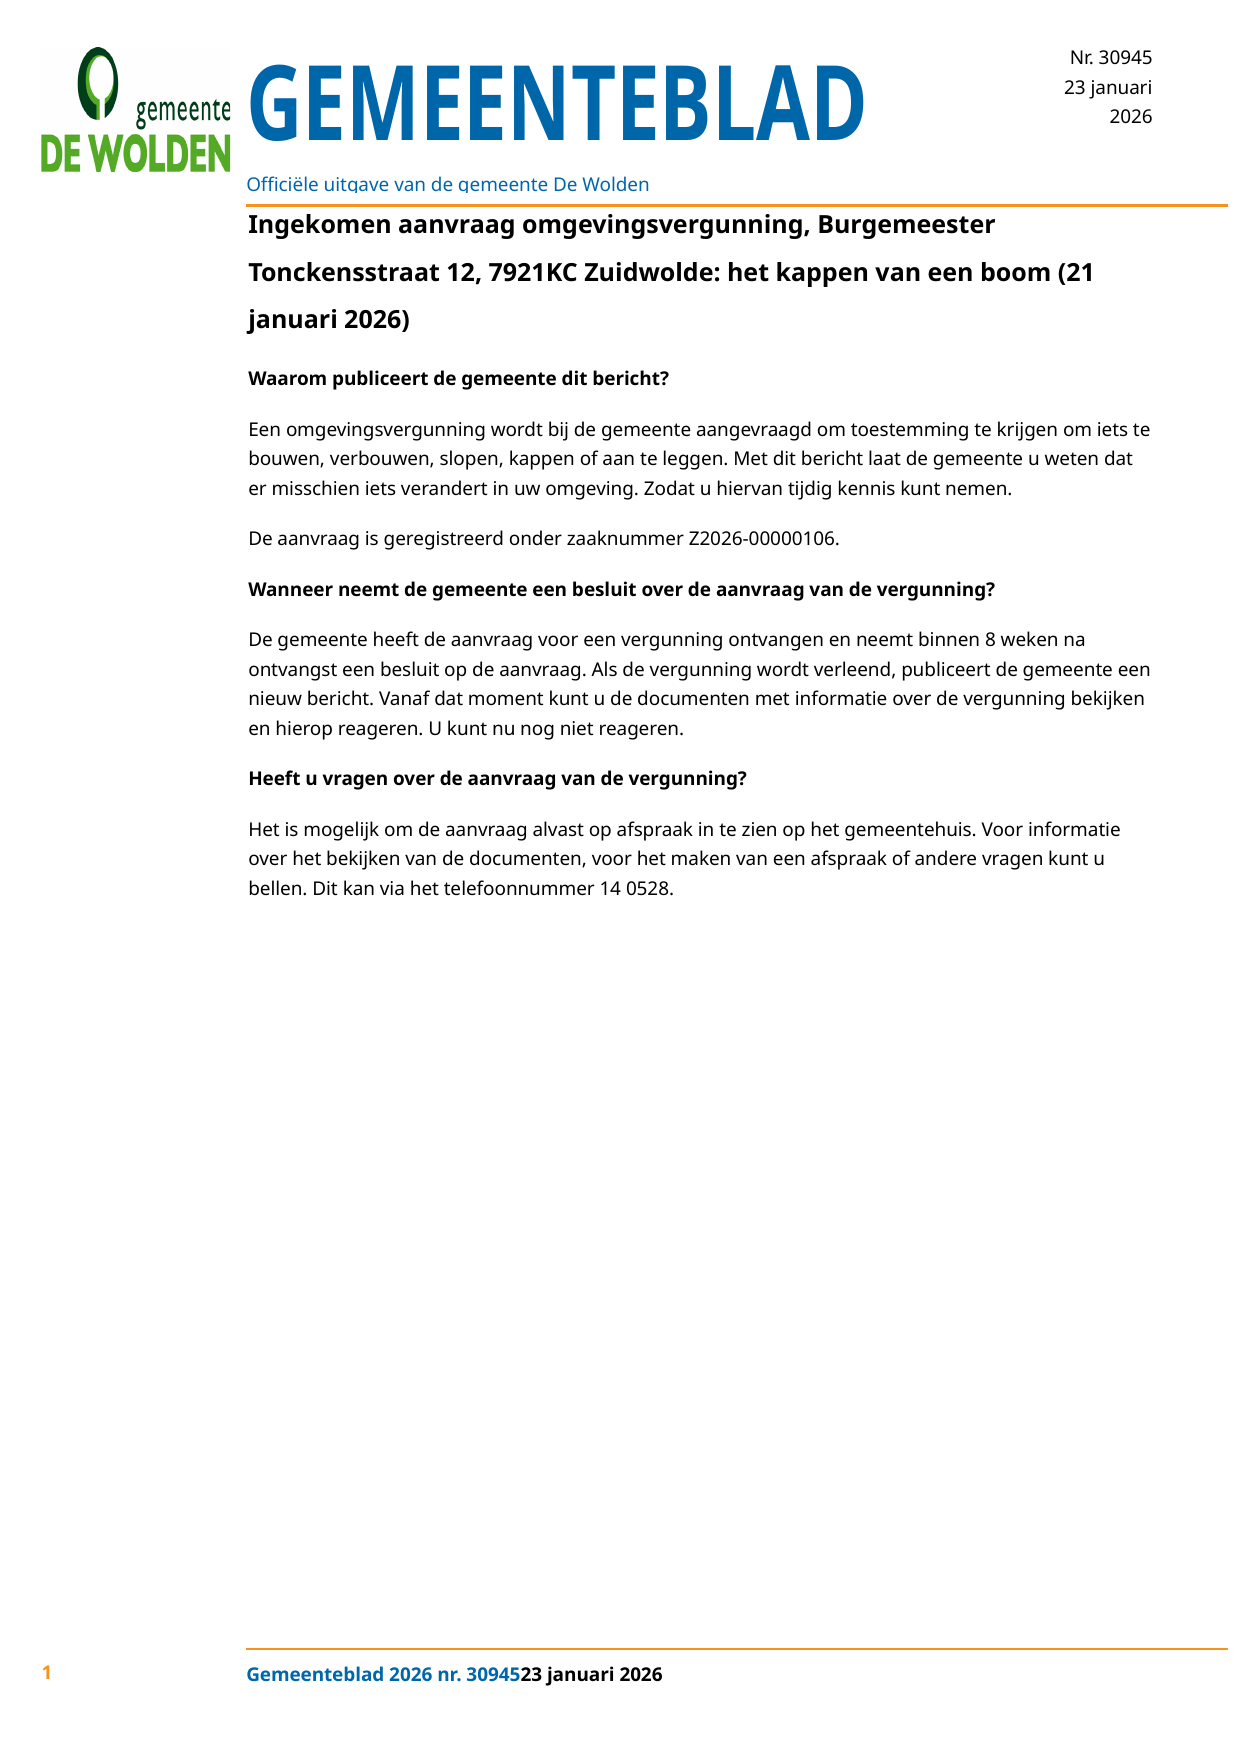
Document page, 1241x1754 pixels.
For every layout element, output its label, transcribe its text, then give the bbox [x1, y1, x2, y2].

text De gemeente heeft de aanvraag voor een vergunning ontvangen en neemt binnen 8 weken na ontvangst een besluit op de aanvraag. Als de vergunning wordt verleend, publiceert de gemeente een nieuw bericht. Vanaf dat moment kunt u de documenten met informatie over de vergunning bekijken en hierop reageren. U kunt nu nog niet reageren. [248, 626, 1152, 741]
text Een omgevingsvergunning wordt bij de gemeente aangevraagd om toestemming te krijgen om iets te bouwen, verbouwen, slopen, kappen of aan te leggen. Met dit bericht laat de gemeente u weten dat er misschien iets verandert in uw omgeving. Zodat u hiervan tijdig kennis kunt nemen. [248, 416, 1152, 501]
text Wanneer neemt de gemeente een besluit over de aanvraag van de vergunning? [248, 576, 1152, 602]
text De aanvraag is geregistreerd onder zaaknummer Z2026-00000106. [248, 526, 1152, 551]
text Het is mogelijk om de aanvraag alvast op afspraak in te zien op het gemeentehuis. Voor informatie over het bekijken van de documenten, voor het maken van een afspraak of andere vragen kunt u bellen. Dit kan via het telefoonnummer 14 0528. [248, 816, 1152, 901]
text Ingekomen aanvraag omgevingsvergunning, Burgemeester Tonckensstraat 12, 7921KC Zuidwolde: het kappen van een boom (21 januari 2026) [248, 207, 1152, 336]
picture [41, 47, 231, 172]
text Heeft u vragen over de aanvraag van de vergunning? [248, 766, 1152, 791]
text Waarom publiceert de gemeente dit bericht? [248, 366, 1152, 391]
